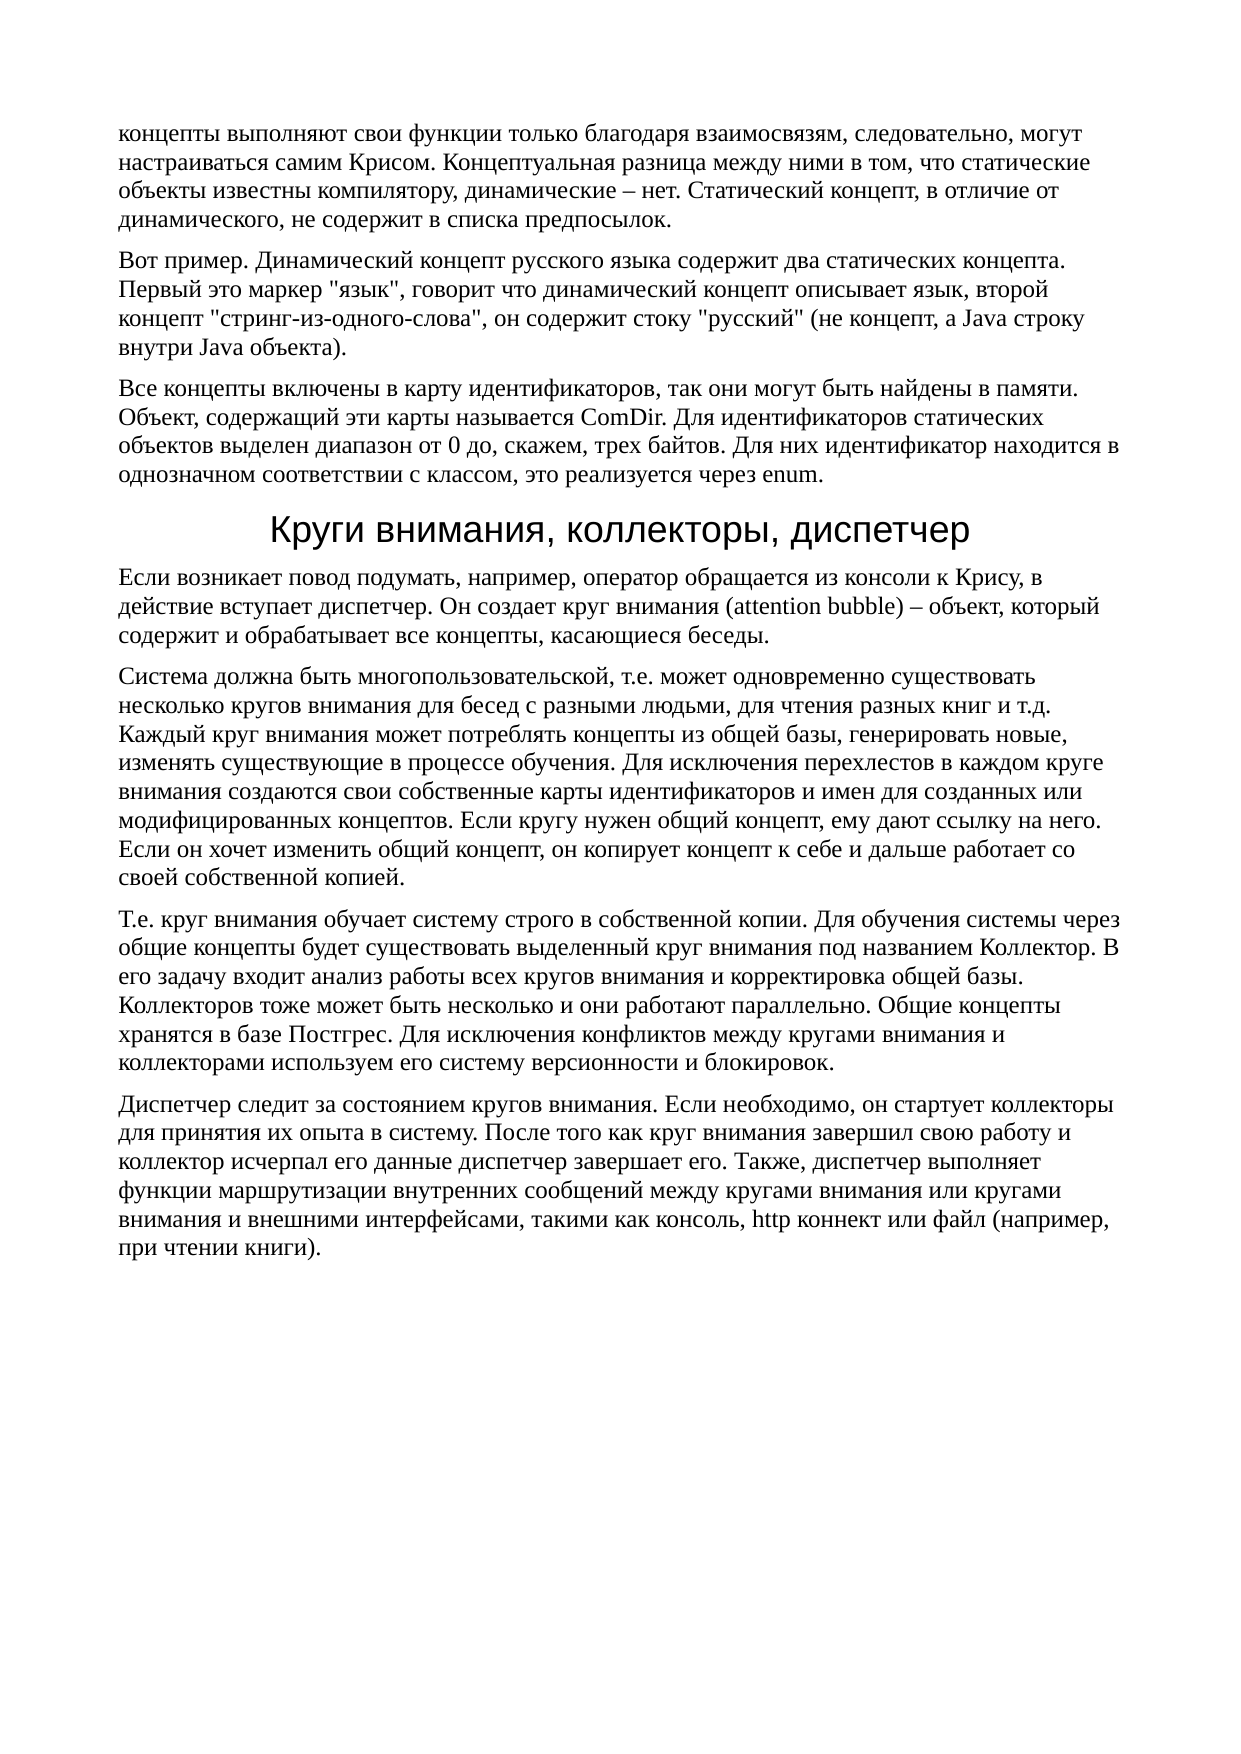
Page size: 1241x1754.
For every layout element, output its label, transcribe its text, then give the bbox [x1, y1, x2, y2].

text концепты выполняют свои функции только благодаря взаимосвязям, следовательно, могут настраиваться самим Крисом. Концептуальная разница между ними в том, что статические объекты известны компилятору, динамические – нет. Статический концепт, в отличие от динамического, не содержит в списка предпосылок. [118, 118, 1122, 233]
text Вот пример. Динамический концепт русского языка содержит два статических концепта. Первый это маркер "язык", говорит что динамический концепт описывает язык, второй концепт "стринг-из-одного-слова", он содержит стоку "русский" (не концепт, а Java строку внутри Java объекта). [118, 246, 1122, 361]
text Диспетчер следит за состоянием кругов внимания. Если необходимо, он стартует коллекторы для принятия их опыта в систему. После того как круг внимания завершил свою работу и коллектор исчерпал его данные диспетчер завершает его. Также, диспетчер выполняет функции маршрутизации внутренних сообщений между кругами внимания или кругами внимания и внешними интерфейсами, такими как консоль, http коннект или файл (например, при чтении книги). [118, 1089, 1122, 1261]
text Т.е. круг внимания обучает систему строго в собственной копии. Для обучения системы через общие концепты будет существовать выделенный круг внимания под названием Коллектор. В его задачу входит анализ работы всех кругов внимания и корректировка общей базы. Коллекторов тоже может быть несколько и они работают параллельно. Общие концепты хранятся в базе Постгрес. Для исключения конфликтов между кругами внимания и коллекторами используем его систему версионности и блокировок. [118, 904, 1122, 1076]
text Все концепты включены в карту идентификаторов, так они могут быть найдены в памяти. Объект, содержащий эти карты называется ComDir. Для идентификаторов статических объектов выделен диапазон от 0 до, скажем, трех байтов. Для них идентификатор находится в однозначном соответствии с классом, это реализуется через enum. [118, 373, 1122, 488]
text Система должна быть многопользовательской, т.е. может одновременно существовать несколько кругов внимания для бесед с разными людьми, для чтения разных книг и т.д. Каждый круг внимания может потреблять концепты из общей базы, генерировать новые, изменять существующие в процессе обучения. Для исключения перехлестов в каждом круге внимания создаются свои собственные карты идентификаторов и имен для созданных или модифицированных концептов. Если кругу нужен общий концепт, ему дают ссылку на него. Если он хочет изменить общий концепт, он копирует концепт к себе и дальше работает со своей собственной копией. [118, 661, 1122, 891]
text Если возникает повод подумать, например, оператор обращается из консоли к Крису, в действие вступает диспетчер. Он создает круг внимания (attention bubble) – объект, который содержит и обрабатывает все концепты, касающиеся беседы. [118, 562, 1122, 649]
subtitle Круги внимания, коллекторы, диспетчер [118, 507, 1122, 550]
